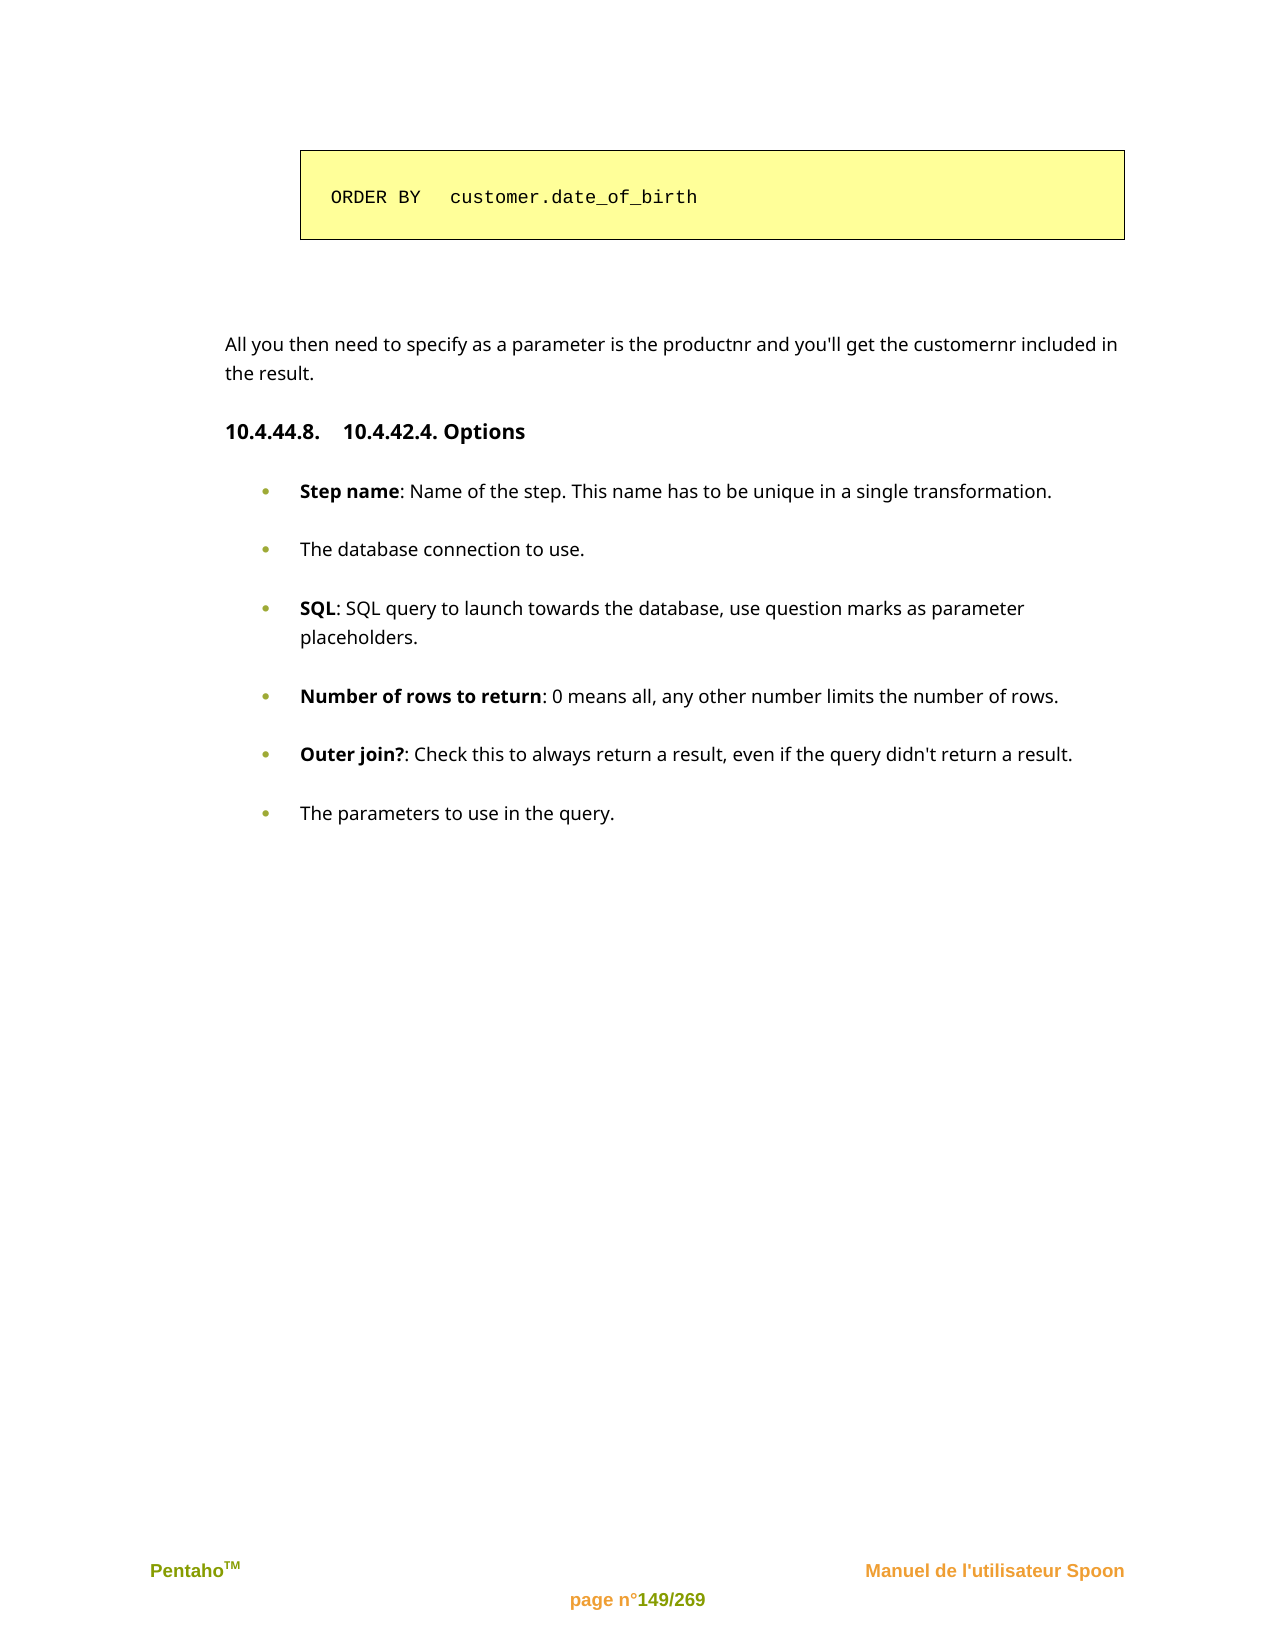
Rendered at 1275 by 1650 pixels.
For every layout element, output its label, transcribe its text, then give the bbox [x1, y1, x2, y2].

list The database connection to use. [262, 533, 1125, 563]
subtitle 10.4.42.4. Options [225, 416, 1125, 445]
list Outer join?: Check this to always return a result, even if the query didn't return a result. [262, 738, 1125, 768]
list SQL: SQL query to launch towards the database, use question marks as parameter placeholders. [262, 592, 1125, 650]
list Step name: Name of the step. This name has to be unique in a single transformation. [262, 475, 1125, 504]
list The parameters to use in the query. [262, 797, 1125, 826]
list Number of rows to return: 0 means all, any other number limits the number of rows. [262, 680, 1125, 709]
text ORDER BY customer.date_of_birth [301, 151, 1124, 239]
text All you then need to specify as a parameter is the productnr and you'll get the customernr included in the result. [225, 328, 1125, 387]
